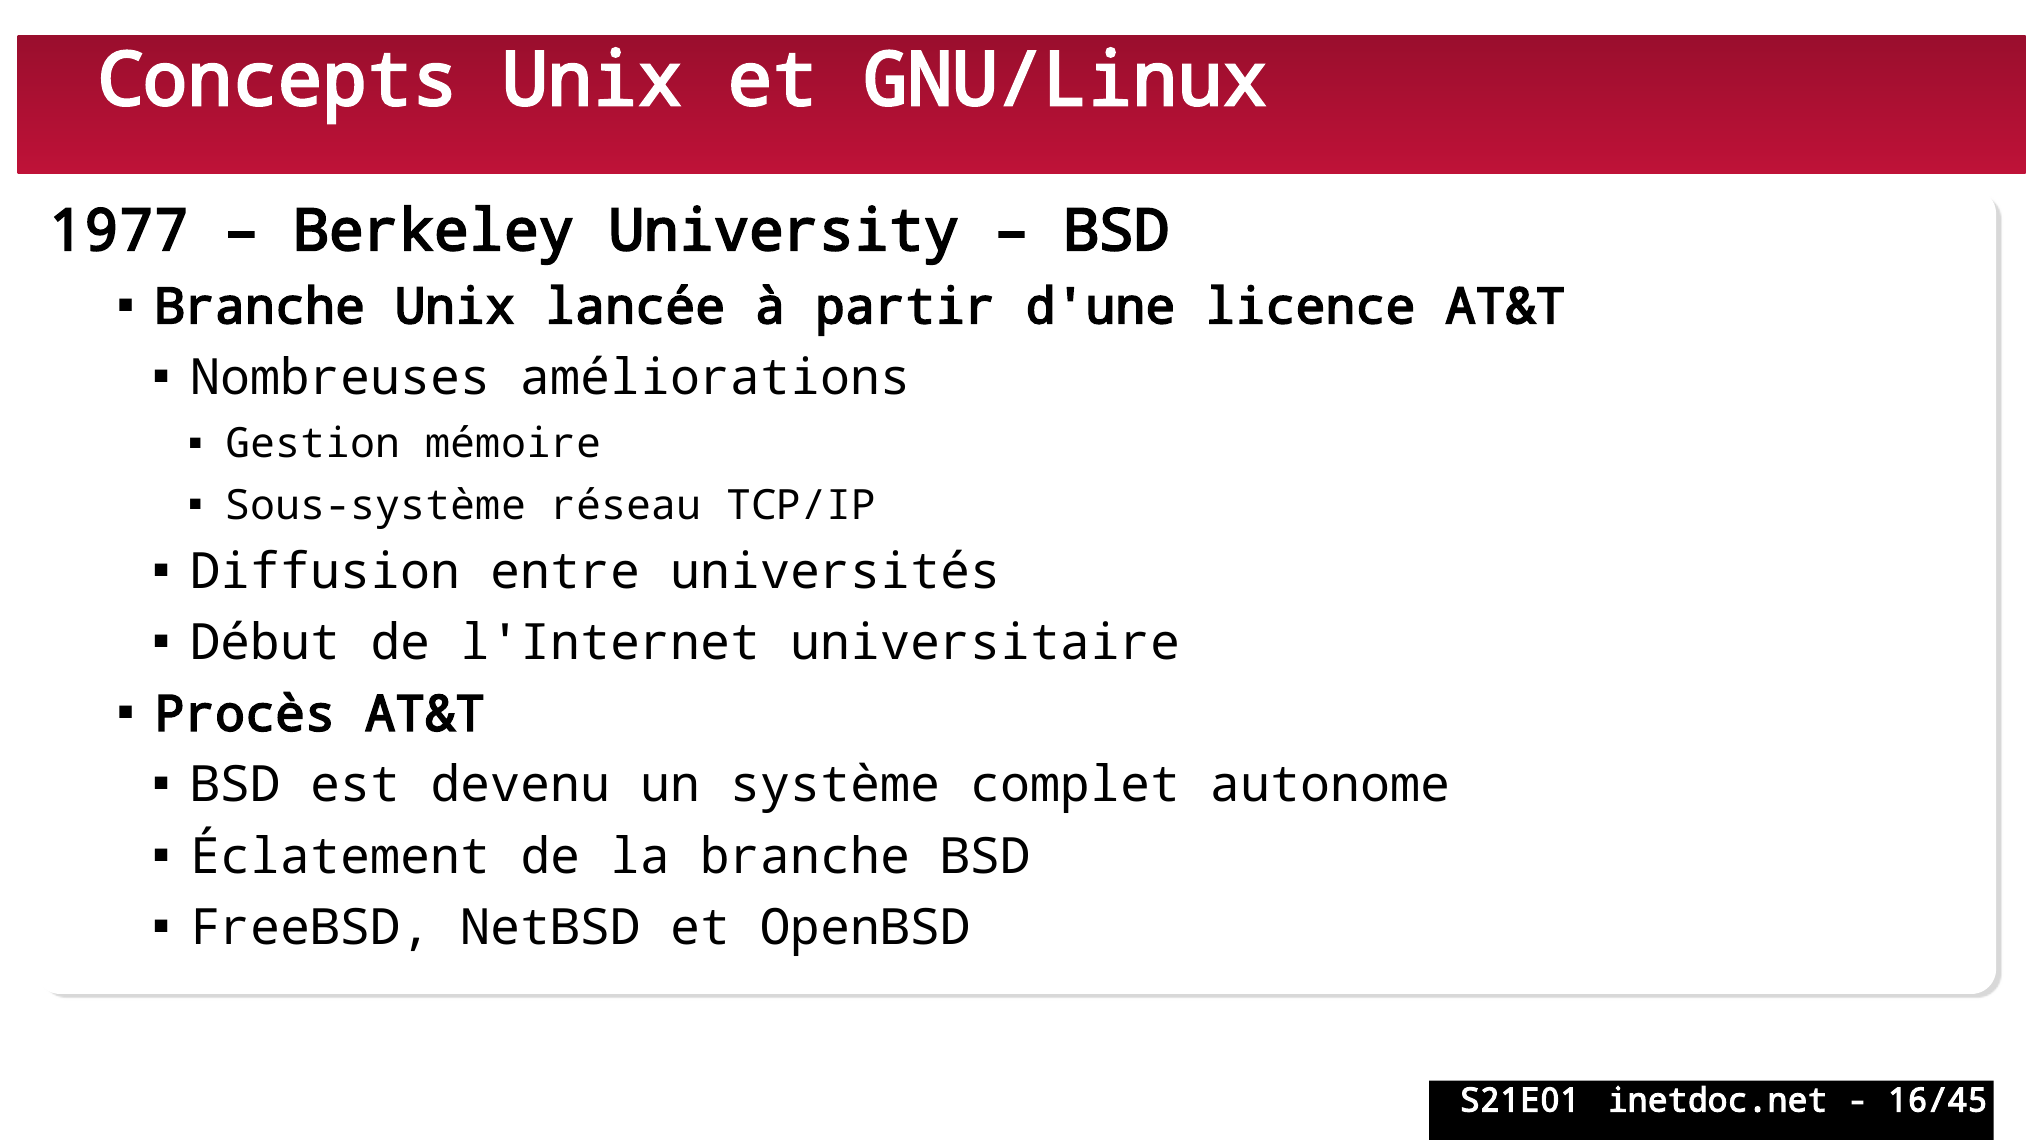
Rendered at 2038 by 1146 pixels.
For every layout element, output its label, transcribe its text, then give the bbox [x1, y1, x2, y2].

text_box Concepts Unix et GNU/Linux [17, 35, 2026, 174]
text_box S21E01 inetdoc.net - <numéro>/45 [1429, 1080, 1994, 1140]
text_box 1977 – Berkeley University – BSD Branche Unix lancée à partir d'une licence AT&T Nombreuses améliorations Gestion mémoire Sous-système réseau TCP/IP Diffusion entre universités Début de l'Internet universitaire Procès AT&T BSD est devenu un système complet autonome Éclatement de la branche BSD FreeBSD, NetBSD et OpenBSD [35, 188, 1997, 994]
